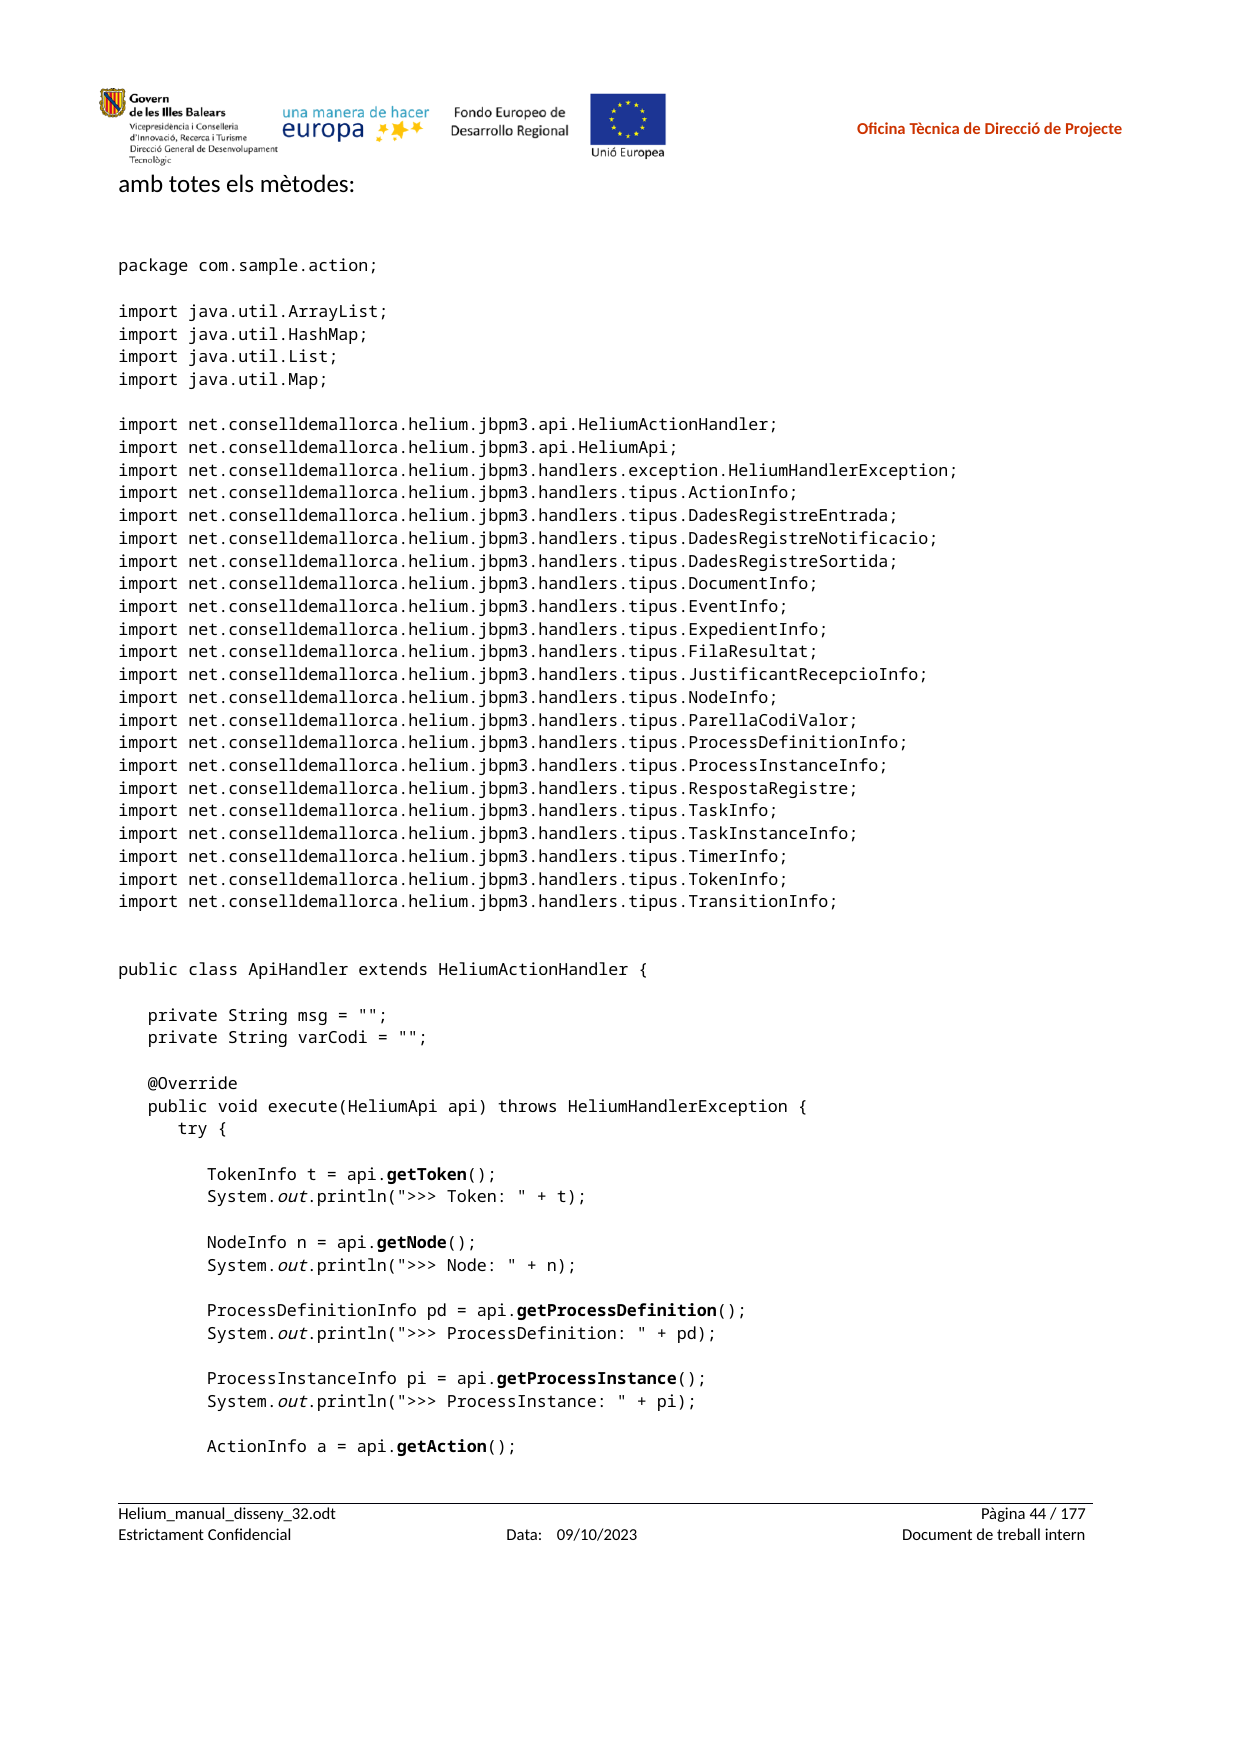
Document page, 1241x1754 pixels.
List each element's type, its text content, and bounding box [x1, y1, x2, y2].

text import net.conselldemallorca.helium.jbpm3.handlers.tipus.TokenInfo; [118, 867, 1122, 890]
text NodeInfo n = api.getNode(); [118, 1230, 1122, 1253]
text import net.conselldemallorca.helium.jbpm3.api.HeliumActionHandler; [118, 413, 1122, 436]
text import net.conselldemallorca.helium.jbpm3.handlers.tipus.JustificantRecepcioInfo; [118, 663, 1122, 685]
text import net.conselldemallorca.helium.jbpm3.handlers.tipus.DadesRegistreNotificacio; [118, 526, 1122, 549]
text import java.util.Map; [118, 367, 1122, 390]
picture [99, 87, 668, 166]
text System.out.println(">>> ProcessDefinition: " + pd); [118, 1321, 1122, 1344]
text amb totes els mètodes: [118, 168, 1122, 198]
text import net.conselldemallorca.helium.jbpm3.handlers.tipus.TransitionInfo; [118, 890, 1122, 912]
text try { [118, 1117, 1122, 1139]
text import net.conselldemallorca.helium.jbpm3.handlers.tipus.NodeInfo; [118, 685, 1122, 708]
text import net.conselldemallorca.helium.jbpm3.handlers.tipus.FilaResultat; [118, 640, 1122, 663]
text package com.sample.action; [118, 254, 1122, 277]
text private String varCodi = ""; [118, 1026, 1122, 1049]
text import net.conselldemallorca.helium.jbpm3.handlers.tipus.TimerInfo; [118, 844, 1122, 867]
text import net.conselldemallorca.helium.jbpm3.handlers.tipus.DadesRegistreEntrada; [118, 504, 1122, 526]
text System.out.println(">>> ProcessInstance: " + pi); [118, 1389, 1122, 1412]
text import net.conselldemallorca.helium.jbpm3.handlers.tipus.EventInfo; [118, 594, 1122, 617]
text import net.conselldemallorca.helium.jbpm3.handlers.tipus.ExpedientInfo; [118, 617, 1122, 640]
text ProcessInstanceInfo pi = api.getProcessInstance(); [118, 1367, 1122, 1389]
text import java.util.HashMap; [118, 322, 1122, 345]
text import net.conselldemallorca.helium.jbpm3.handlers.tipus.TaskInstanceInfo; [118, 822, 1122, 844]
text public void execute(HeliumApi api) throws HeliumHandlerException { [118, 1094, 1122, 1117]
text import net.conselldemallorca.helium.jbpm3.handlers.exception.HeliumHandlerException; [118, 458, 1122, 481]
text import net.conselldemallorca.helium.jbpm3.handlers.tipus.RespostaRegistre; [118, 776, 1122, 799]
text public class ApiHandler extends HeliumActionHandler { [118, 958, 1122, 981]
text import net.conselldemallorca.helium.jbpm3.handlers.tipus.ProcessDefinitionInfo; [118, 731, 1122, 753]
text import net.conselldemallorca.helium.jbpm3.handlers.tipus.ProcessInstanceInfo; [118, 753, 1122, 776]
text private String msg = ""; [118, 1003, 1122, 1026]
text import java.util.List; [118, 345, 1122, 367]
text import net.conselldemallorca.helium.jbpm3.handlers.tipus.DocumentInfo; [118, 572, 1122, 594]
text import net.conselldemallorca.helium.jbpm3.handlers.tipus.TaskInfo; [118, 799, 1122, 822]
text import net.conselldemallorca.helium.jbpm3.api.HeliumApi; [118, 436, 1122, 458]
text @Override [118, 1071, 1122, 1094]
text System.out.println(">>> Token: " + t); [118, 1185, 1122, 1208]
text ActionInfo a = api.getAction(); [118, 1435, 1122, 1457]
text import java.util.ArrayList; [118, 299, 1122, 322]
text ProcessDefinitionInfo pd = api.getProcessDefinition(); [118, 1298, 1122, 1321]
text import net.conselldemallorca.helium.jbpm3.handlers.tipus.DadesRegistreSortida; [118, 549, 1122, 572]
text import net.conselldemallorca.helium.jbpm3.handlers.tipus.ActionInfo; [118, 481, 1122, 504]
text System.out.println(">>> Node: " + n); [118, 1253, 1122, 1276]
text TokenInfo t = api.getToken(); [118, 1162, 1122, 1185]
text import net.conselldemallorca.helium.jbpm3.handlers.tipus.ParellaCodiValor; [118, 708, 1122, 731]
